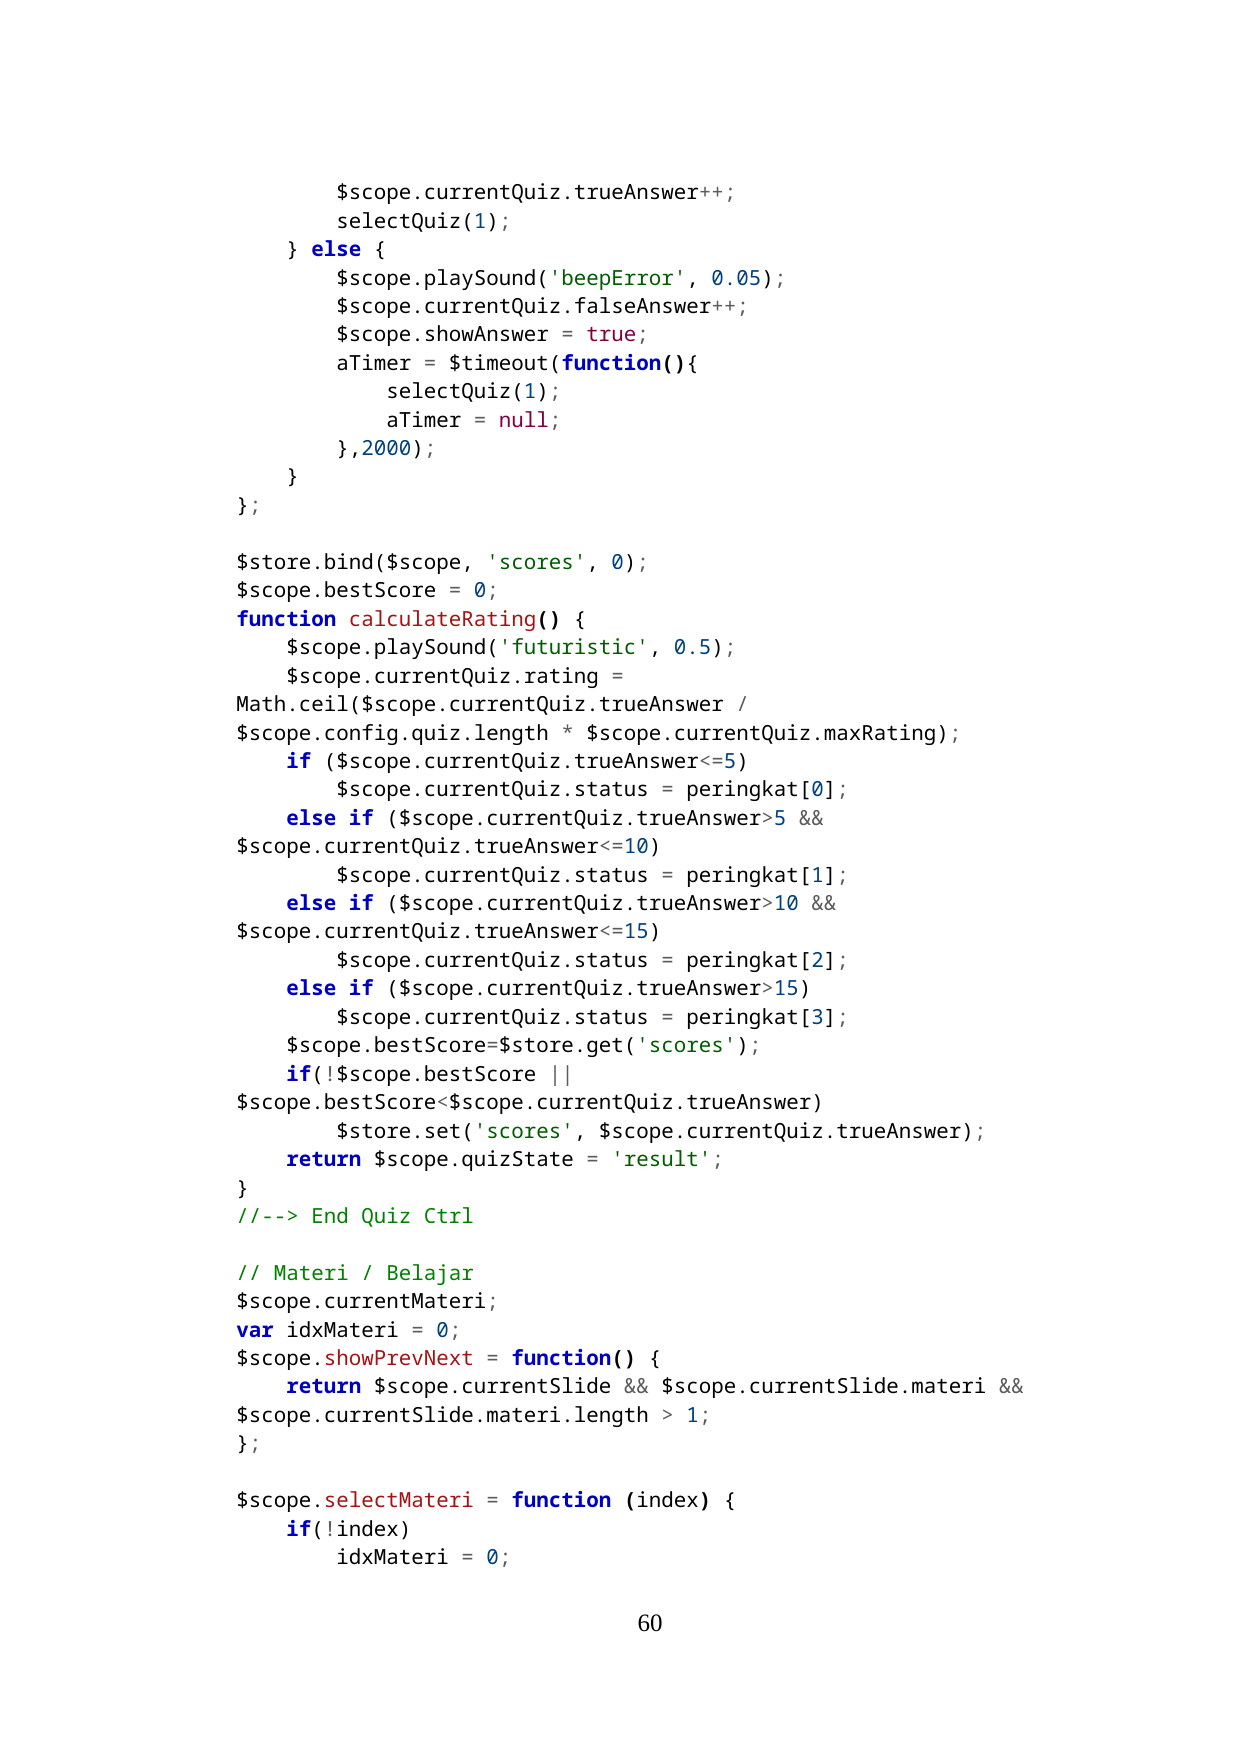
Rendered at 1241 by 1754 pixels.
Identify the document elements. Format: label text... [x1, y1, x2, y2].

table_header $scope.currentQuiz.trueAnswer++; selectQuiz(1); } else { $scope.playSound('beepError', 0.05); $scope.currentQuiz.falseAnswer++; $scope.showAnswer = true; aTimer = $timeout(function(){ selectQuiz(1); aTimer = null; },2000); } }; $store.bind($scope, 'scores', 0); $scope.bestScore = 0; function calculateRating() { $scope.playSound('futuristic', 0.5); $scope.currentQuiz.rating = Math.ceil($scope.currentQuiz.trueAnswer / $scope.config.quiz.length * $scope.currentQuiz.maxRating); if ($scope.currentQuiz.trueAnswer<=5) $scope.currentQuiz.status = peringkat[0]; else if ($scope.currentQuiz.trueAnswer>5 && $scope.currentQuiz.trueAnswer<=10) $scope.currentQuiz.status = peringkat[1]; else if ($scope.currentQuiz.trueAnswer>10 && $scope.currentQuiz.trueAnswer<=15) $scope.currentQuiz.status = peringkat[2]; else if ($scope.currentQuiz.trueAnswer>15) $scope.currentQuiz.status = peringkat[3]; $scope.bestScore=$store.get('scores'); if(!$scope.bestScore || $scope.bestScore<$scope.currentQuiz.trueAnswer) $store.set('scores', $scope.currentQuiz.trueAnswer); return $scope.quizState = 'result'; } //--> End Quiz Ctrl // Materi / Belajar $scope.currentMateri; var idxMateri = 0; $scope.showPrevNext = function() { return $scope.currentSlide && $scope.currentSlide.materi && $scope.currentSlide.materi.length > 1; }; $scope.selectMateri = function (index) { if(!index) idxMateri = 0; [236, 177, 1063, 1571]
